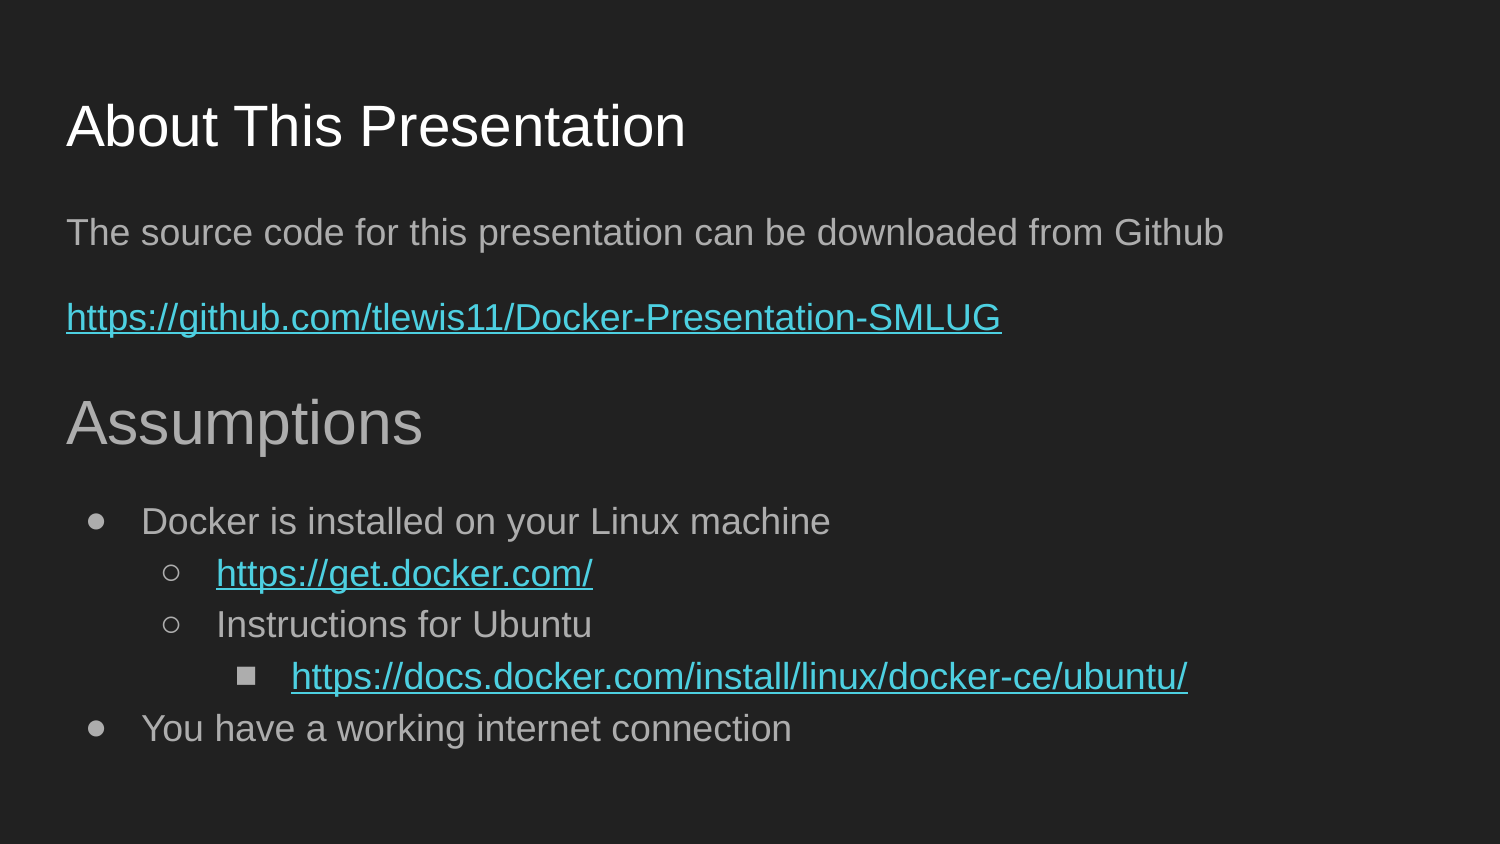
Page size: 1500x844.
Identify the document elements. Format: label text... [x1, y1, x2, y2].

title About This Presentation [51, 72, 1449, 167]
list The source code for this presentation can be downloaded from Github https://github.com/tlewis11/Docker-Presentation-SMLUG Assumptions Docker is installed on your Linux machine https://get.docker.com/ Instructions for Ubuntu https://docs.docker.com/install/linux/docker-ce/ubuntu/ You have a working internet connection [51, 185, 1449, 817]
